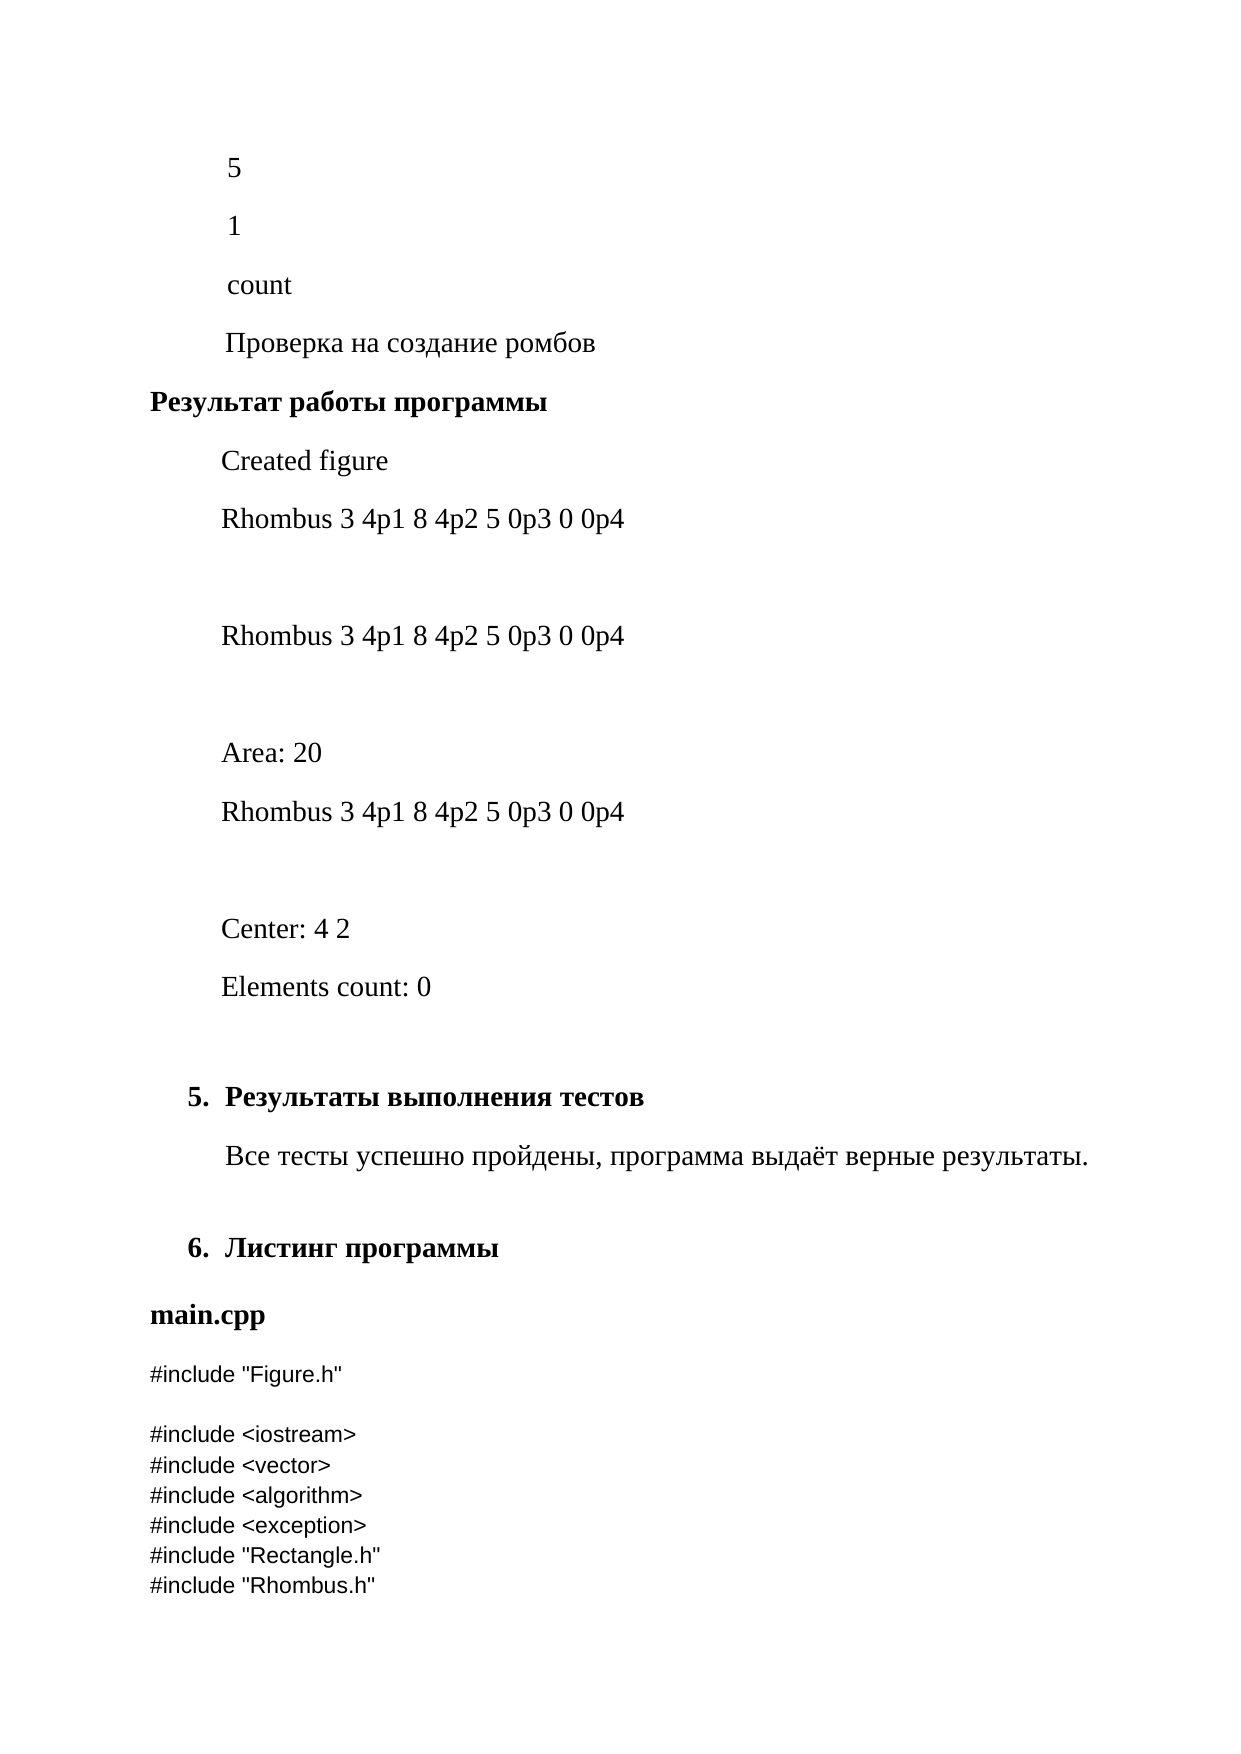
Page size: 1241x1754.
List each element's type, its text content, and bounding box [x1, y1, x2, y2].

text Center: 4 2 [150, 911, 1090, 944]
text Проверка на создание ромбов [150, 326, 1090, 359]
list Листинг программы [187, 1230, 1090, 1264]
text 5 [150, 150, 1090, 183]
text Rhombus 3 4p1 8 4p2 5 0p3 0 0p4 [150, 501, 1090, 535]
text Rhombus 3 4p1 8 4p2 5 0p3 0 0p4 [150, 794, 1090, 827]
text count [150, 267, 1090, 301]
text #include "Figure.h" [150, 1361, 1090, 1387]
text #include "Rectangle.h" [150, 1542, 1090, 1568]
text Elements count: 0 [150, 969, 1090, 1003]
text Area: 20 [150, 735, 1090, 769]
text 1 [150, 208, 1090, 242]
list Результаты выполнения тестов [187, 1079, 1090, 1113]
text #include <vector> [150, 1452, 1090, 1478]
text #include <iostream> [150, 1421, 1090, 1448]
text #include <algorithm> [150, 1482, 1090, 1508]
text Результат работы программы [150, 384, 1090, 418]
text main.cpp [150, 1297, 1090, 1331]
text Rhombus 3 4p1 8 4p2 5 0p3 0 0p4 [150, 618, 1090, 652]
text #include "Rhombus.h" [150, 1572, 1090, 1599]
text Created figure [150, 443, 1090, 476]
text #include <exception> [150, 1512, 1090, 1538]
text Все тесты успешно пройдены, программа выдаёт верные результаты. [150, 1138, 1090, 1172]
